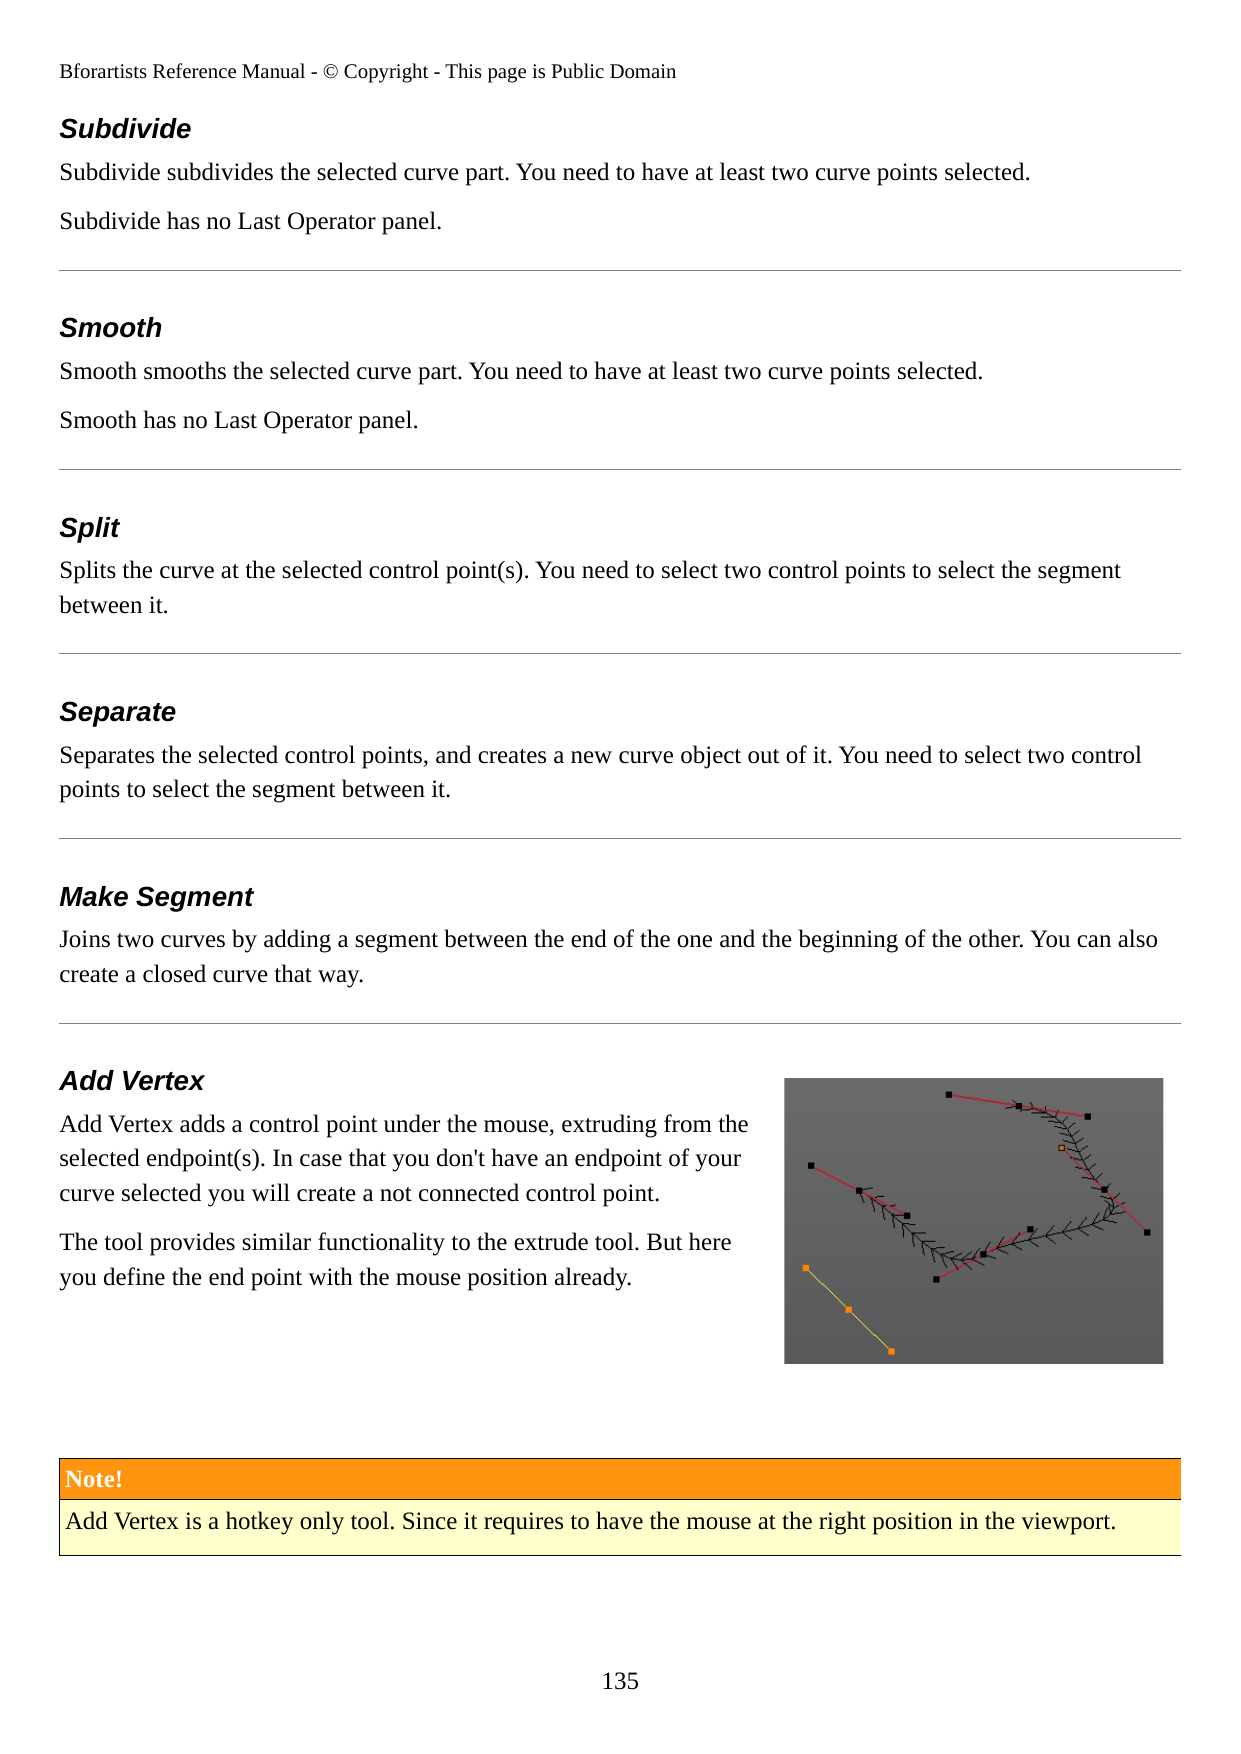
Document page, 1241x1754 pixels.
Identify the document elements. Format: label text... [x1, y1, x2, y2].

text Smooth smooths the selected curve part. You need to have at least two curve points selected. [59, 356, 1181, 385]
subtitle Split [59, 511, 1181, 543]
text The tool provides similar functionality to the extrude tool. But here you define the end point with the mouse position already. [59, 1227, 784, 1290]
subtitle Smooth [59, 312, 1181, 344]
text Splits the curve at the selected control point(s). You need to select two control points to select the segment between it. [59, 555, 1181, 618]
text Subdivide subdivides the selected curve part. You need to have at least two curve points selected. [59, 157, 1181, 186]
table_cell Add Vertex is a hotkey only tool. Since it requires to have the mouse at the right position in the viewport. [60, 1500, 1181, 1555]
table_header Note! [60, 1459, 1181, 1499]
text Separates the selected control points, and creates a new curve object out of it. You need to select two control points to select the segment between it. [59, 740, 1181, 803]
subtitle Separate [59, 696, 1181, 727]
subtitle Subdivide [59, 113, 1181, 144]
subtitle Add Vertex [59, 1065, 1181, 1097]
text Subdivide has no Last Operator panel. [59, 206, 1181, 235]
subtitle Make Segment [59, 880, 1181, 912]
text Smooth has no Last Operator panel. [59, 405, 1181, 434]
picture [784, 1078, 1164, 1364]
text Add Vertex adds a control point under the mouse, extruding from the selected endpoint(s). In case that you don't have an endpoint of your curve selected you will create a not connected control point. [59, 1109, 784, 1207]
text Joins two curves by adding a segment between the end of the one and the beginning of the other. You can also create a closed curve that way. [59, 924, 1181, 988]
